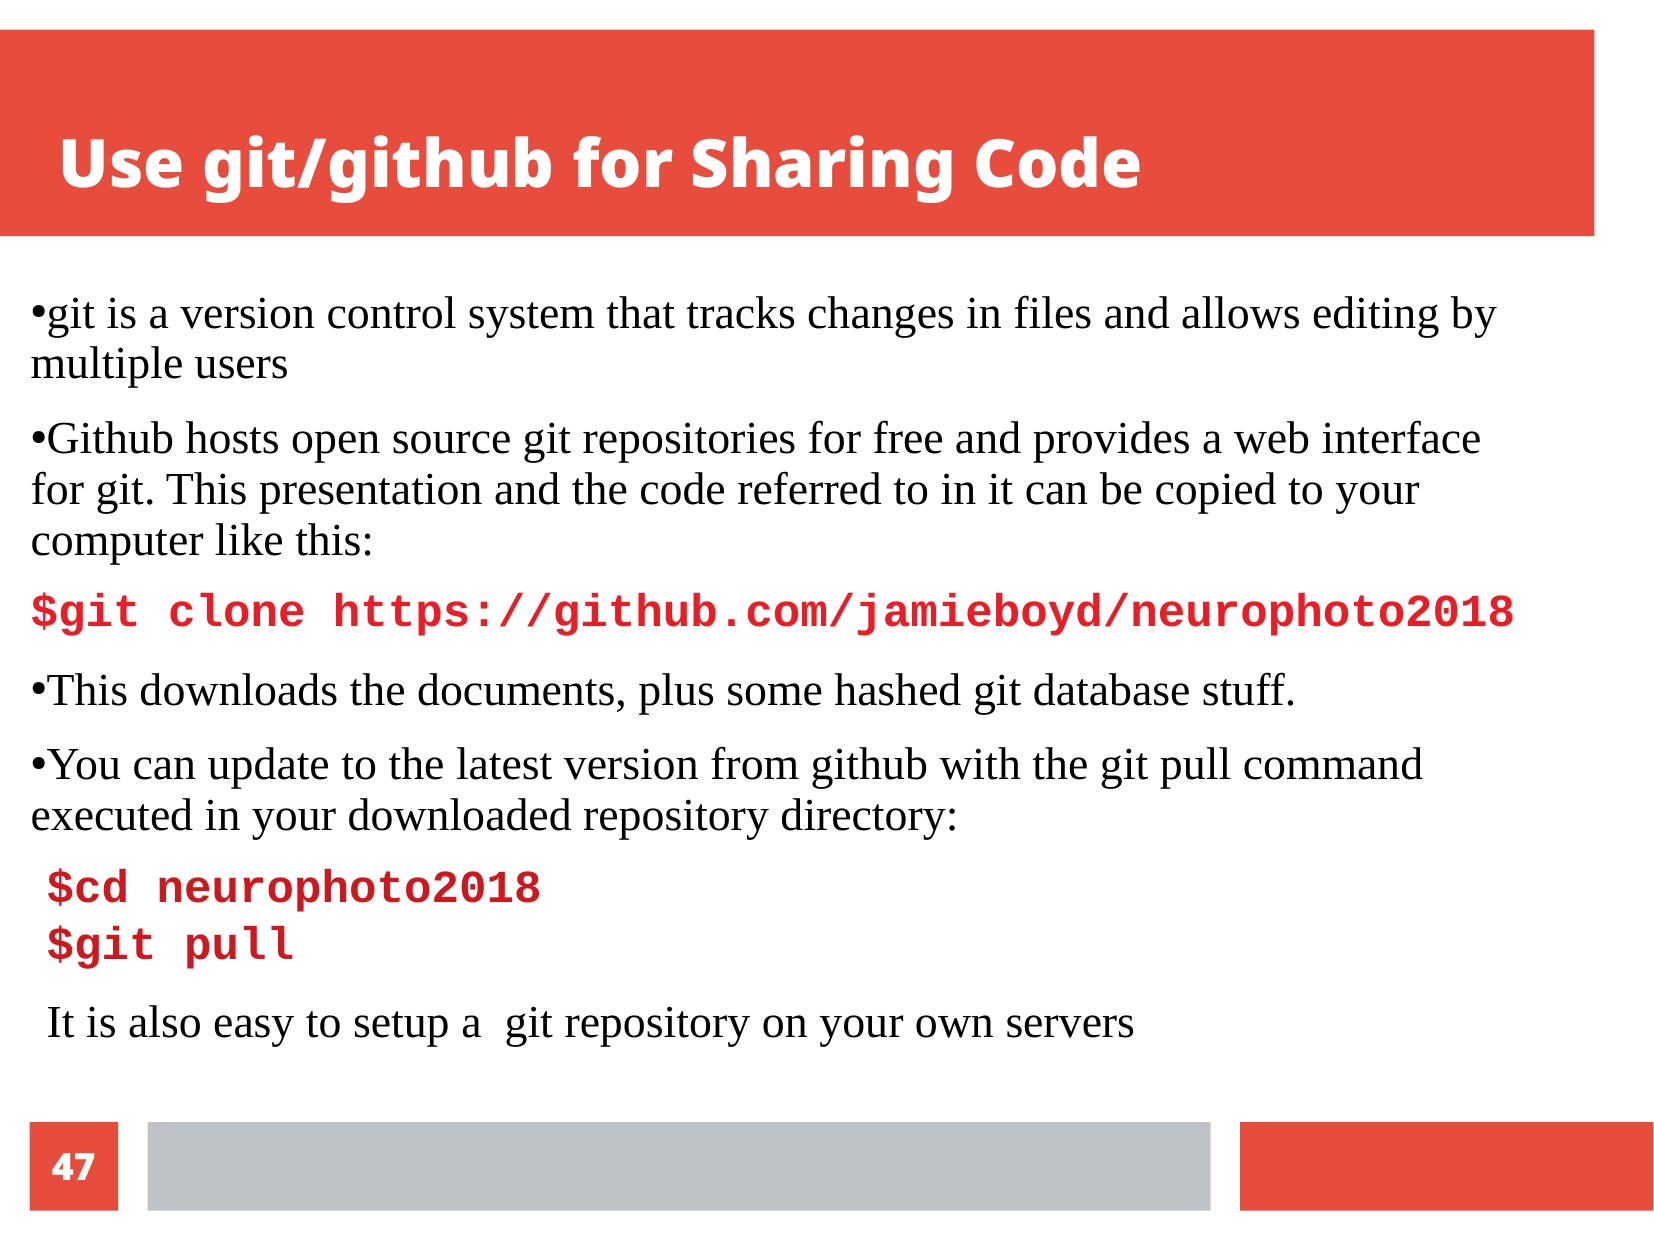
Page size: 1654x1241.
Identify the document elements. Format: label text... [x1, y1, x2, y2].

list git is a version control system that tracks changes in files and allows editing by multiple users Github hosts open source git repositories for free and provides a web interface for git. This presentation and the code referred to in it can be copied to your computer like this: $git clone https://github.com/jamieboyd/neurophoto2018 This downloads the documents, plus some hashed git database stuff. You can update to the latest version from github with the git pull command executed in your downloaded repository directory: $cd neurophoto2018 $git pull It is also easy to setup a git repository on your own servers [30, 287, 1537, 1056]
title Use git/github for Sharing Code [59, 59, 1595, 207]
